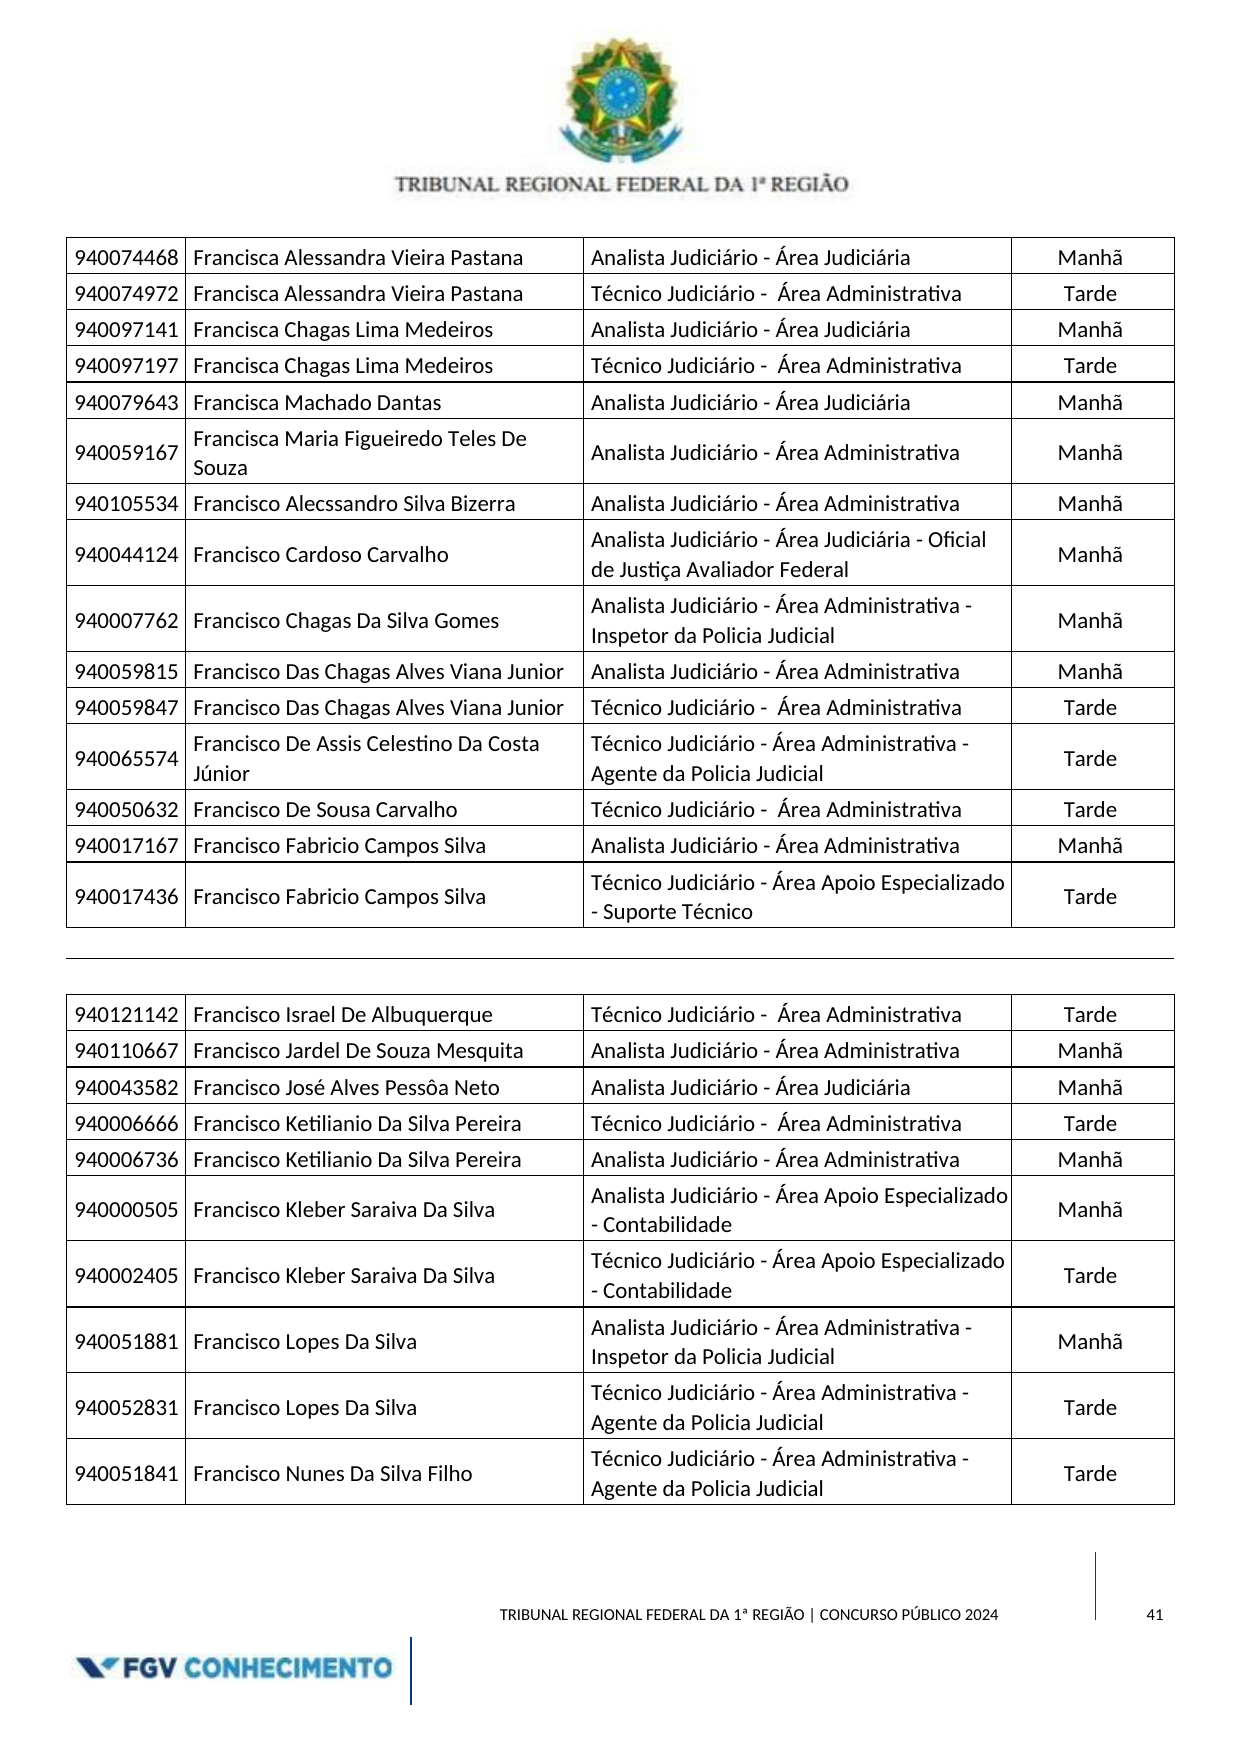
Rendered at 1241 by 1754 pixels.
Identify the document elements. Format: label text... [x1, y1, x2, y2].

table_cell 940052831 [67, 1373, 185, 1438]
table_cell 940007762 [67, 586, 185, 651]
table_cell Tarde [1012, 1439, 1174, 1504]
table_cell Francisco Kleber Saraiva Da Silva [186, 1241, 583, 1306]
table_cell Tarde [1012, 1104, 1174, 1138]
table_header Cargo [584, 959, 1012, 994]
table_cell Francisca Chagas Lima Medeiros [186, 310, 583, 345]
table_cell 940043582 [67, 1068, 185, 1102]
table_cell Manhã [1012, 1031, 1174, 1066]
table_cell Tarde [1012, 1373, 1174, 1438]
table_cell 940044124 [67, 520, 185, 585]
table_cell Analista Judiciário - Área Administrativa [584, 484, 1011, 519]
table_cell Tarde [1012, 1241, 1174, 1306]
table_cell Manhã [1012, 1176, 1174, 1240]
table_cell Francisco De Assis Celestino Da Costa Júnior [186, 724, 583, 789]
table_cell Técnico Judiciário - Área Administrativa [584, 790, 1011, 825]
table_cell Técnico Judiciário - Área Administrativa - Agente da Policia Judicial [584, 724, 1011, 789]
table_cell 940074972 [67, 274, 185, 309]
table_cell Francisco Das Chagas Alves Viana Junior [186, 652, 583, 687]
table_cell 940059815 [67, 652, 185, 687]
table_cell Tarde [1012, 274, 1174, 309]
table_cell Francisca Chagas Lima Medeiros [186, 346, 583, 381]
table_cell 940017167 [67, 826, 185, 861]
table_cell Francisco Jardel De Souza Mesquita [186, 1031, 583, 1066]
table_cell 940051841 [67, 1439, 185, 1504]
table_cell Francisco De Sousa Carvalho [186, 790, 583, 825]
table_cell 940051881 [67, 1308, 185, 1372]
table_cell Técnico Judiciário - Área Administrativa [584, 274, 1011, 309]
table_cell Francisco José Alves Pessôa Neto [186, 1068, 583, 1102]
table_cell Analista Judiciário - Área Administrativa - Inspetor da Policia Judicial [584, 1308, 1011, 1372]
table_cell Analista Judiciário - Área Administrativa - Inspetor da Policia Judicial [584, 586, 1011, 651]
table_cell 940074468 [67, 238, 185, 273]
table_cell Francisco Kleber Saraiva Da Silva [186, 1176, 583, 1240]
table_cell 940006736 [67, 1140, 185, 1174]
table_cell Francisco Israel De Albuquerque [186, 995, 583, 1030]
table_cell Manhã [1012, 238, 1174, 273]
table_cell 940006666 [67, 1104, 185, 1138]
table_cell Manhã [1012, 520, 1174, 585]
table_cell Francisco Fabricio Campos Silva [186, 863, 583, 927]
table_cell Técnico Judiciário - Área Administrativa - Agente da Policia Judicial [584, 1373, 1011, 1438]
table_cell 940110667 [67, 1031, 185, 1066]
table_cell 940097141 [67, 310, 185, 345]
table_cell 940121142 [67, 995, 185, 1030]
table_cell 940002405 [67, 1241, 185, 1306]
table_cell 940105534 [67, 484, 185, 519]
table_cell Francisca Alessandra Vieira Pastana [186, 238, 583, 273]
table_cell 940059847 [67, 688, 185, 723]
table_cell Analista Judiciário - Área Administrativa [584, 419, 1011, 483]
table_cell Francisco Ketilianio Da Silva Pereira [186, 1140, 583, 1174]
table_cell Técnico Judiciário - Área Administrativa [584, 688, 1011, 723]
table_cell Técnico Judiciário - Área Apoio Especializado - Contabilidade [584, 1241, 1011, 1306]
table_cell Manhã [1012, 652, 1174, 687]
table_header Inscrição [66, 959, 186, 994]
table_cell Técnico Judiciário - Área Administrativa [584, 995, 1011, 1030]
table_cell Manhã [1012, 586, 1174, 651]
table_header Turno de Prova [1012, 959, 1174, 994]
table_cell Manhã [1012, 484, 1174, 519]
table_cell Francisco Alecssandro Silva Bizerra [186, 484, 583, 519]
table_cell Francisco Ketilianio Da Silva Pereira [186, 1104, 583, 1138]
table_cell Manhã [1012, 419, 1174, 483]
table_cell 940059167 [67, 419, 185, 483]
table_cell Francisco Lopes Da Silva [186, 1308, 583, 1372]
table_cell Tarde [1012, 995, 1174, 1030]
table_cell 940065574 [67, 724, 185, 789]
table_cell Francisco Lopes Da Silva [186, 1373, 583, 1438]
table_cell 940079643 [67, 383, 185, 417]
table_cell Analista Judiciário - Área Apoio Especializado - Contabilidade [584, 1176, 1011, 1240]
table_cell Técnico Judiciário - Área Administrativa - Agente da Policia Judicial [584, 1439, 1011, 1504]
table_cell Francisco Nunes Da Silva Filho [186, 1439, 583, 1504]
table_cell 940050632 [67, 790, 185, 825]
table_cell Francisco Chagas Da Silva Gomes [186, 586, 583, 651]
table_cell Analista Judiciário - Área Judiciária - Oficial de Justiça Avaliador Federal [584, 520, 1011, 585]
table_cell Analista Judiciário - Área Judiciária [584, 383, 1011, 417]
table_cell Francisco Das Chagas Alves Viana Junior [186, 688, 583, 723]
table_cell Analista Judiciário - Área Administrativa [584, 1140, 1011, 1174]
table_cell Técnico Judiciário - Área Administrativa [584, 1104, 1011, 1138]
table_cell Manhã [1012, 1140, 1174, 1174]
table_cell Analista Judiciário - Área Administrativa [584, 652, 1011, 687]
table_cell Analista Judiciário - Área Judiciária [584, 310, 1011, 345]
table_cell Manhã [1012, 1308, 1174, 1372]
table_cell Analista Judiciário - Área Judiciária [584, 238, 1011, 273]
table_cell Tarde [1012, 346, 1174, 381]
table_cell Manhã [1012, 310, 1174, 345]
table_cell Francisca Machado Dantas [186, 383, 583, 417]
table_cell Analista Judiciário - Área Administrativa [584, 826, 1011, 861]
table_cell Tarde [1012, 863, 1174, 927]
table_cell Manhã [1012, 826, 1174, 861]
table_cell Manhã [1012, 1068, 1174, 1102]
table_cell Manhã [1012, 383, 1174, 417]
table_cell 940000505 [67, 1176, 185, 1240]
table_cell Técnico Judiciário - Área Apoio Especializado - Suporte Técnico [584, 863, 1011, 927]
table_cell Tarde [1012, 724, 1174, 789]
table_cell Analista Judiciário - Área Judiciária [584, 1068, 1011, 1102]
table_cell Analista Judiciário - Área Administrativa [584, 1031, 1011, 1066]
table_cell Tarde [1012, 688, 1174, 723]
table_cell Francisco Cardoso Carvalho [186, 520, 583, 585]
table_cell Francisca Alessandra Vieira Pastana [186, 274, 583, 309]
table_header Nome [186, 959, 583, 994]
table_cell 940017436 [67, 863, 185, 927]
table_cell Francisco Fabricio Campos Silva [186, 826, 583, 861]
table_cell Francisca Maria Figueiredo Teles De Souza [186, 419, 583, 483]
table_cell Técnico Judiciário - Área Administrativa [584, 346, 1011, 381]
table_cell Tarde [1012, 790, 1174, 825]
table_cell 940097197 [67, 346, 185, 381]
